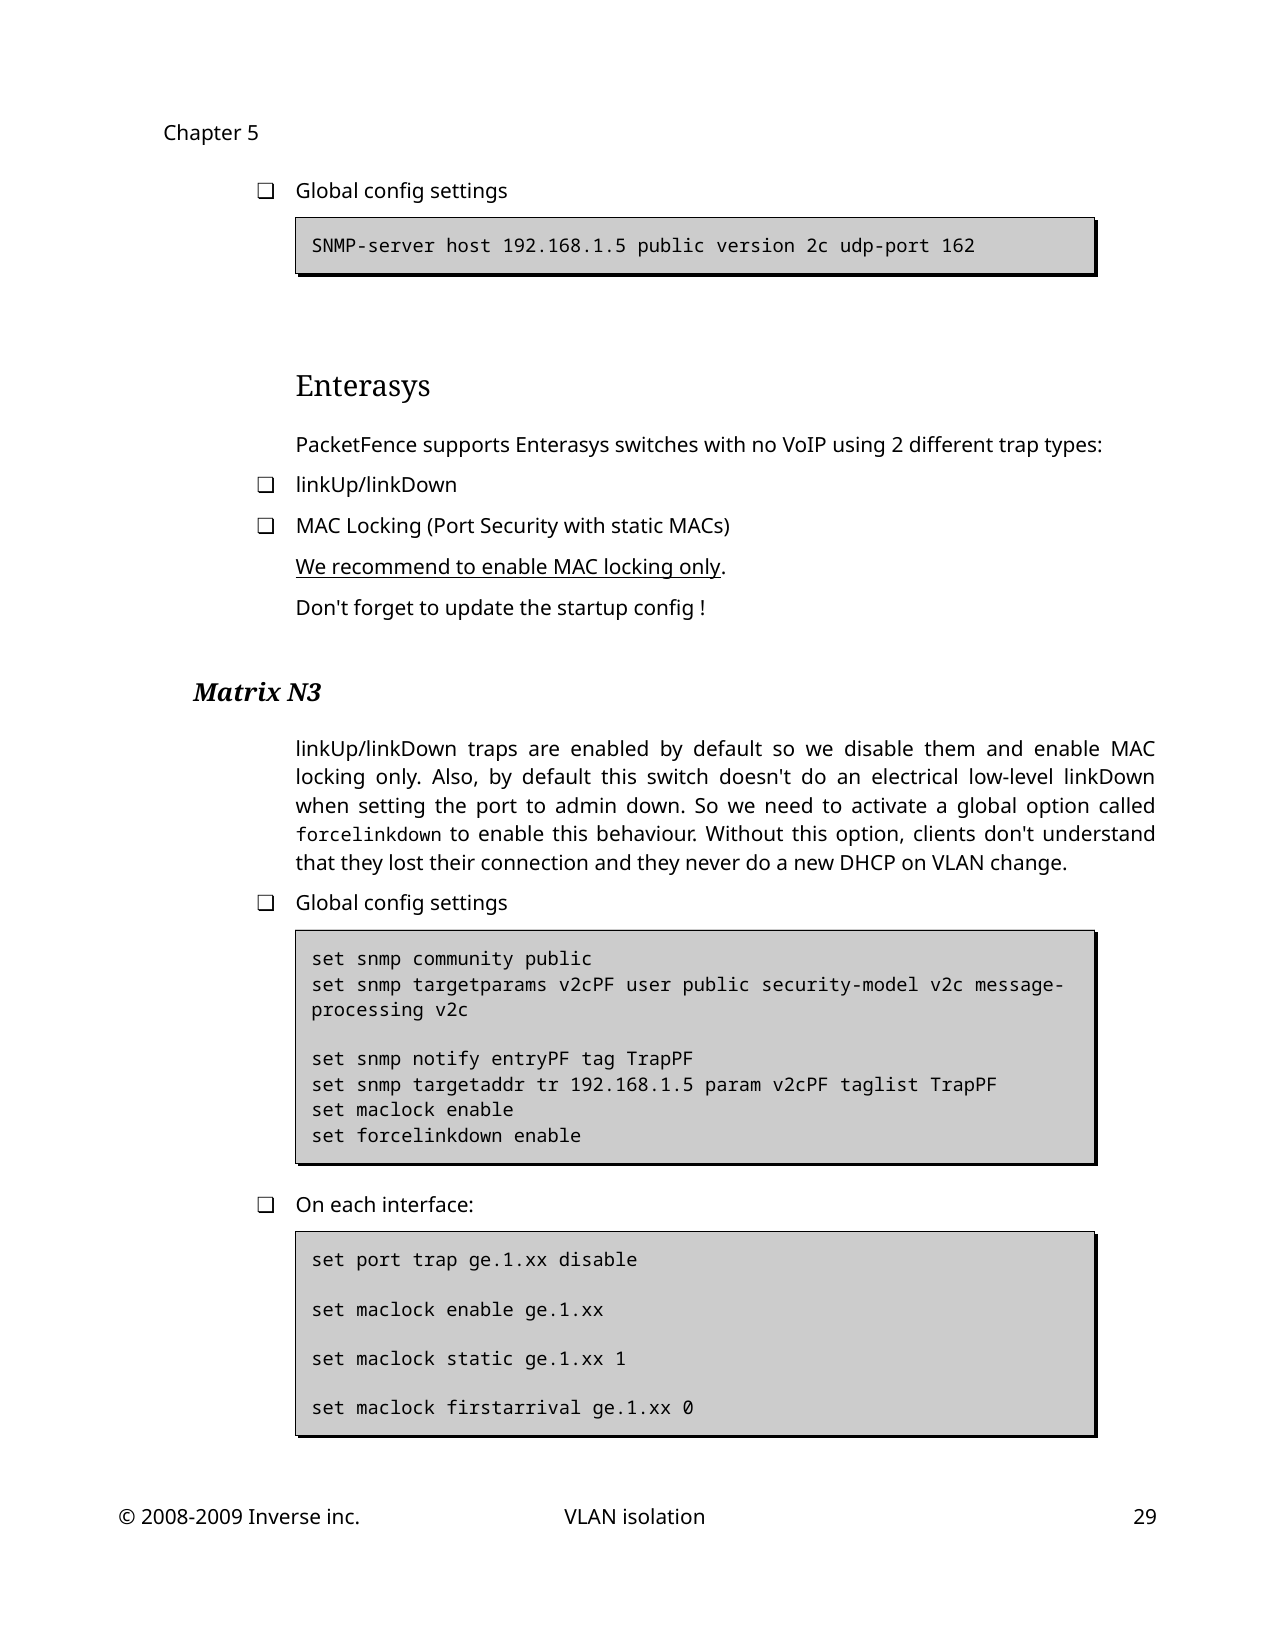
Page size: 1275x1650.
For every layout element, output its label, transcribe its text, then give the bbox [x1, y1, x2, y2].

subtitle Enterasys [295, 365, 1157, 405]
list ❏ MAC Locking (Port Security with static MACs) [256, 512, 1157, 540]
text set port trap ge.1.xx disable [296, 1232, 1094, 1272]
list ❏ On each interface: [256, 1190, 1157, 1218]
text set snmp community public set snmp targetparams v2cPF user public security-model v2c message-processing v2c [296, 931, 1094, 1022]
text set snmp notify entryPF tag TrapPF set snmp targetaddr tr 192.168.1.5 param v2cPF taglist TrapPF set maclock enable set forcelinkdown enable [296, 1030, 1094, 1163]
text Don't forget to update the startup config ! [295, 593, 1157, 622]
text We recommend to enable MAC locking only. [295, 552, 1157, 581]
text SNMP-server host 192.168.1.5 public version 2c udp-port 162 [296, 218, 1094, 273]
text set maclock firstarrival ge.1.xx 0 [296, 1378, 1094, 1435]
text linkUp/linkDown traps are enabled by default so we disable them and enable MAC locking only. Also, by default this switch doesn't do an electrical low-level linkDown when setting the port to admin down. So we need to activate a global option called forcelinkdown to enable this behaviour. Without this option, clients don't understand that they lost their connection and they never do a new DHCP on VLAN change. [295, 734, 1157, 876]
text PacketFence supports Enterasys switches with no VoIP using 2 different trap types: [295, 430, 1157, 458]
list ❏ Global config settings [256, 176, 1157, 204]
subtitle Matrix N3 [156, 675, 1157, 709]
text set maclock enable ge.1.xx [296, 1280, 1094, 1321]
list ❏ linkUp/linkDown [256, 471, 1157, 499]
text set maclock static ge.1.xx 1 [296, 1329, 1094, 1371]
list ❏ Global config settings [256, 888, 1157, 917]
